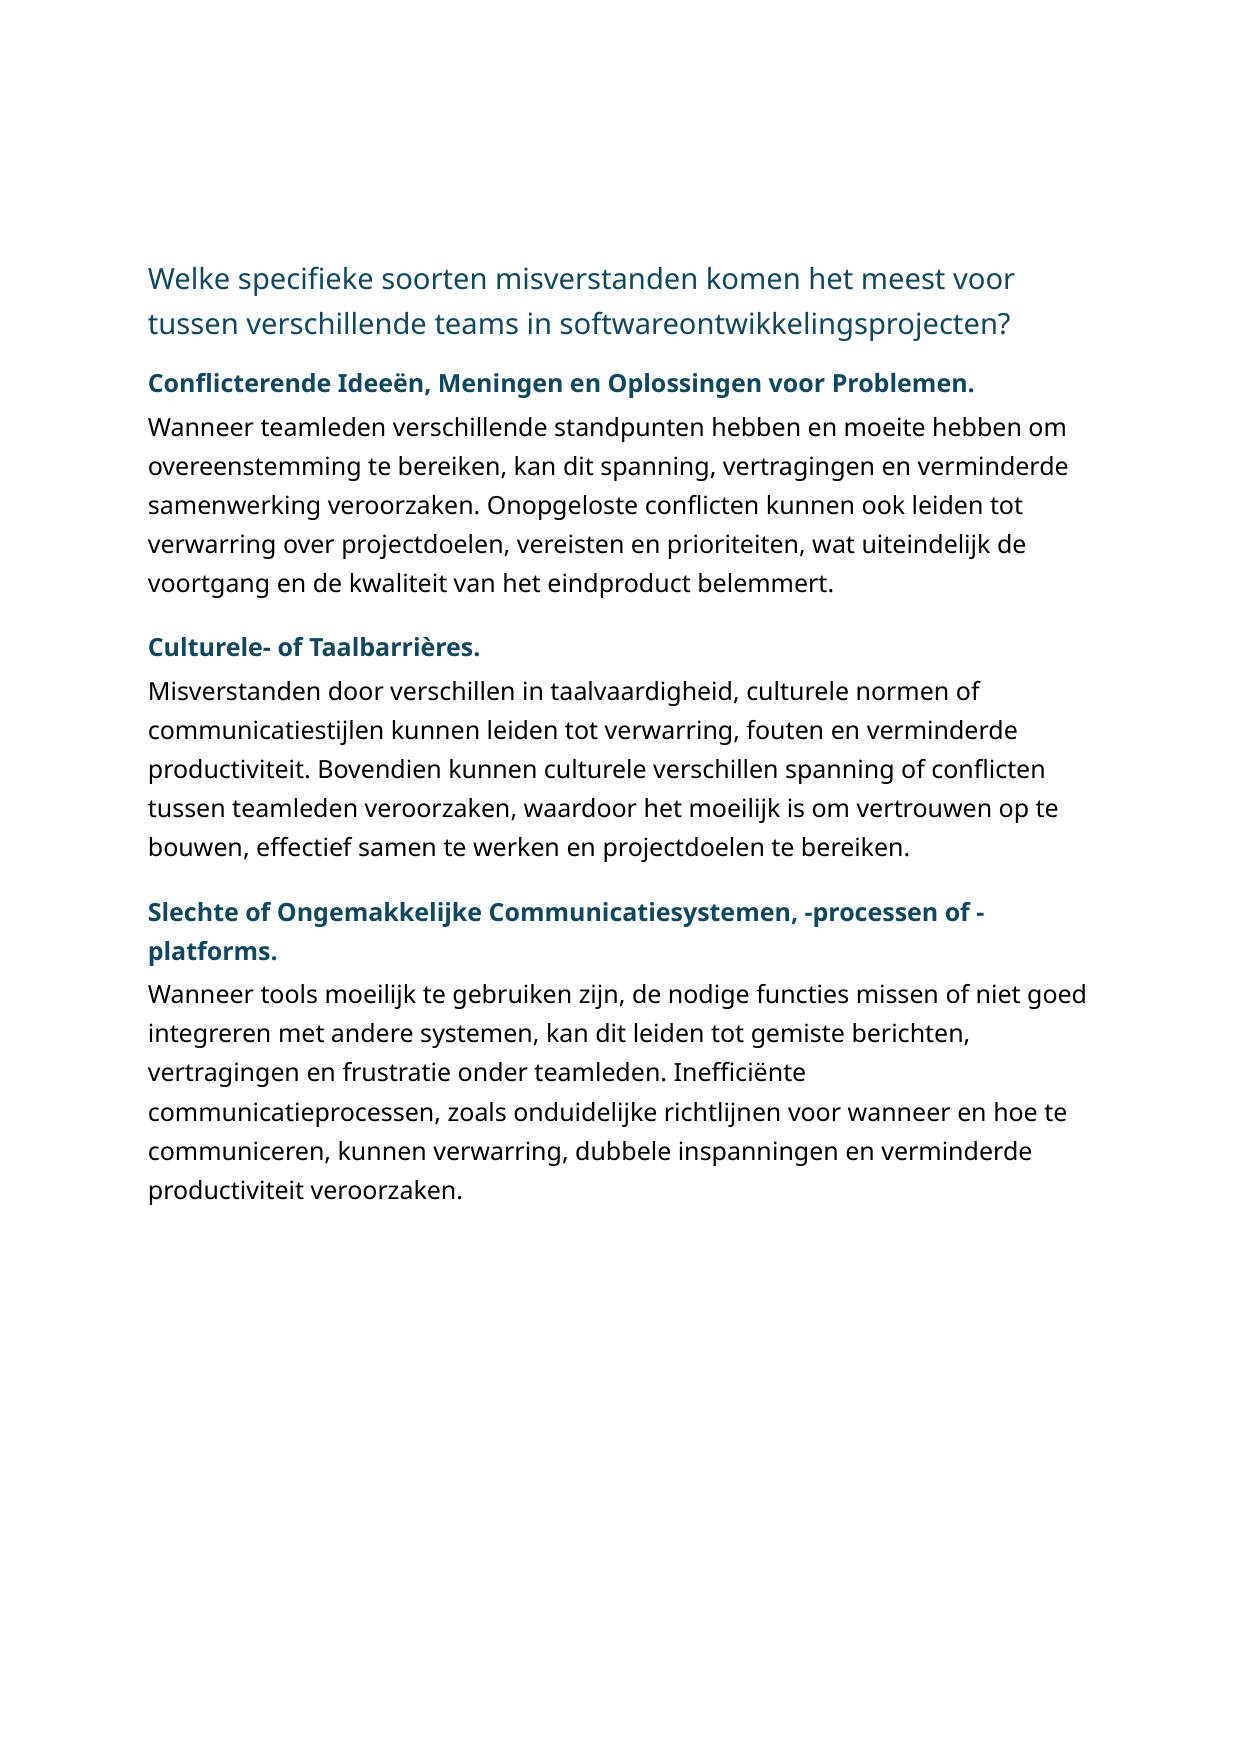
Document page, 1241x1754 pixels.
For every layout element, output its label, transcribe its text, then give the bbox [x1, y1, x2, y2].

subtitle Slechte of Ongemakkelijke Communicatiesystemen, -processen of -platforms. [148, 894, 1093, 967]
text Wanneer tools moeilijk te gebruiken zijn, de nodige functies missen of niet goed integreren met andere systemen, kan dit leiden tot gemiste berichten, vertragingen en frustratie onder teamleden. Inefficiënte communicatieprocessen, zoals onduidelijke richtlijnen voor wanneer en hoe te communiceren, kunnen verwarring, dubbele inspanningen en verminderde productiviteit veroorzaken. [148, 977, 1093, 1207]
subtitle Culturele- of Taalbarrières. [148, 630, 1093, 664]
text Wanneer teamleden verschillende standpunten hebben en moeite hebben om overeenstemming te bereiken, kan dit spanning, vertragingen en verminderde samenwerking veroorzaken. Onopgeloste conflicten kunnen ook leiden tot verwarring over projectdoelen, vereisten en prioriteiten, wat uiteindelijk de voortgang en de kwaliteit van het eindproduct belemmert. [148, 409, 1093, 600]
text Misverstanden door verschillen in taalvaardigheid, culturele normen of communicatiestijlen kunnen leiden tot verwarring, fouten en verminderde productiviteit. Bovendien kunnen culturele verschillen spanning of conflicten tussen teamleden veroorzaken, waardoor het moeilijk is om vertrouwen op te bouwen, effectief samen te werken en projectdoelen te bereiken. [148, 673, 1093, 864]
subtitle Welke specifieke soorten misverstanden komen het meest voor tussen verschillende teams in softwareontwikkelingsprojecten? [148, 258, 1093, 343]
subtitle Conflicterende Ideeën, Meningen en Oplossingen voor Problemen. [148, 366, 1093, 400]
